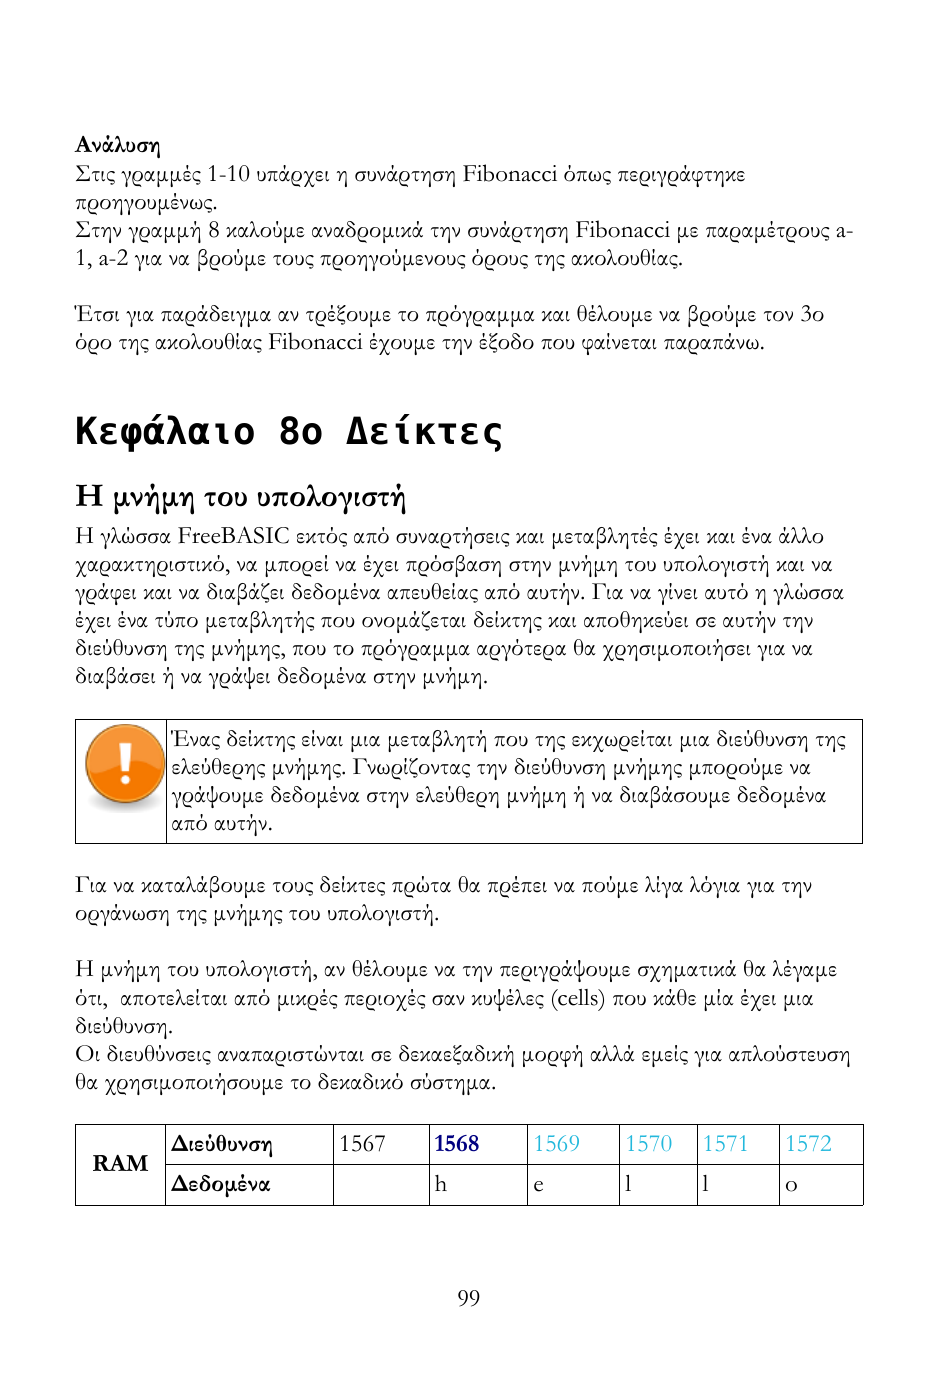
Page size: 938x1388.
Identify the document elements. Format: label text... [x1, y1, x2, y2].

text Η γλώσσα FreeBASIC εκτός από συναρτήσεις και μεταβλητές έχει και ένα άλλο χαρακτηριστικό, να μπορεί να έχει πρόσβαση στην μνήμη του υπολογιστή και να γράφει και να διαβάζει δεδομένα απευθείας από αυτήν. Για να γίνει αυτό η γλώσσα έχει ένα τύπο μεταβλητής που ονομάζεται δείκτης και αποθηκεύει σε αυτήν την διεύθυνση της μνήμης, που το πρόγραμμα αργότερα θα χρησιμοποιήσει για να διαβάσει ή να γράψει δεδομένα στην μνήμη. [75, 522, 862, 691]
table_header 1572 [780, 1125, 863, 1164]
text Ανάλυση [75, 131, 862, 159]
table_cell o [780, 1165, 863, 1205]
table_cell Δεδομένα [166, 1165, 333, 1205]
text Στις γραμμές 1-10 υπάρχει η συνάρτηση Fibonacci όπως περιγράφτηκε προηγουμένως. [75, 159, 862, 216]
table_header 1568 [430, 1125, 527, 1164]
table_header 1570 [620, 1125, 697, 1164]
table_cell [334, 1165, 429, 1205]
table_header 1567 [334, 1125, 429, 1164]
table_cell h [430, 1165, 527, 1205]
text Η μνήμη του υπολογιστή, αν θέλουμε να την περιγράψουμε σχηματικά θα λέγαμε ότι, αποτελείται από μικρές περιοχές σαν κυψέλες (cells) που κάθε μία έχει μια διεύθυνση. [75, 955, 862, 1040]
text Για να καταλάβουμε τους δείκτες πρώτα θα πρέπει να πούμε λίγα λόγια για την οργάνωση της μνήμης του υπολογιστή. [75, 871, 862, 927]
table_header RAM [76, 1125, 165, 1205]
table_cell e [528, 1165, 619, 1205]
subtitle Κεφάλαιο 8ο Δείκτες [75, 409, 862, 453]
table_cell l [698, 1165, 779, 1205]
table_header 1569 [528, 1125, 619, 1164]
subtitle Η μνήμη του υπολογιστή [75, 478, 862, 516]
picture [80, 724, 166, 813]
table_header Ένας δείκτης είναι μια μεταβλητή που της εκχωρείται μια διεύθυνση της ελεύθερης μνήμης. Γνωρίζοντας την διεύθυνση μνήμης μπορούμε να γράψουμε δεδομένα στην ελεύθερη μνήμη ή να διαβάσουμε δεδομένα από αυτήν. [167, 720, 862, 843]
table_cell l [620, 1165, 697, 1205]
table_header [76, 720, 166, 843]
text Οι διευθύνσεις αναπαριστώνται σε δεκαεξαδική μορφή αλλά εμείς για απλούστευση θα χρησιμοποιήσουμε το δεκαδικό σύστημα. [75, 1040, 862, 1096]
text Στην γραμμή 8 καλούμε αναδρομικά την συνάρτηση Fibonacci με παραμέτρους a-1, a-2 για να βρούμε τους προηγούμενους όρους της ακολουθίας. [75, 216, 862, 272]
table_header 1571 [698, 1125, 779, 1164]
text Έτσι για παράδειγμα αν τρέξουμε το πρόγραμμα και θέλουμε να βρούμε τον 3ο όρο της ακολουθίας Fibonacci έχουμε την έξοδο που φαίνεται παραπάνω. [75, 300, 862, 356]
table_header Διεύθυνση [166, 1125, 333, 1164]
